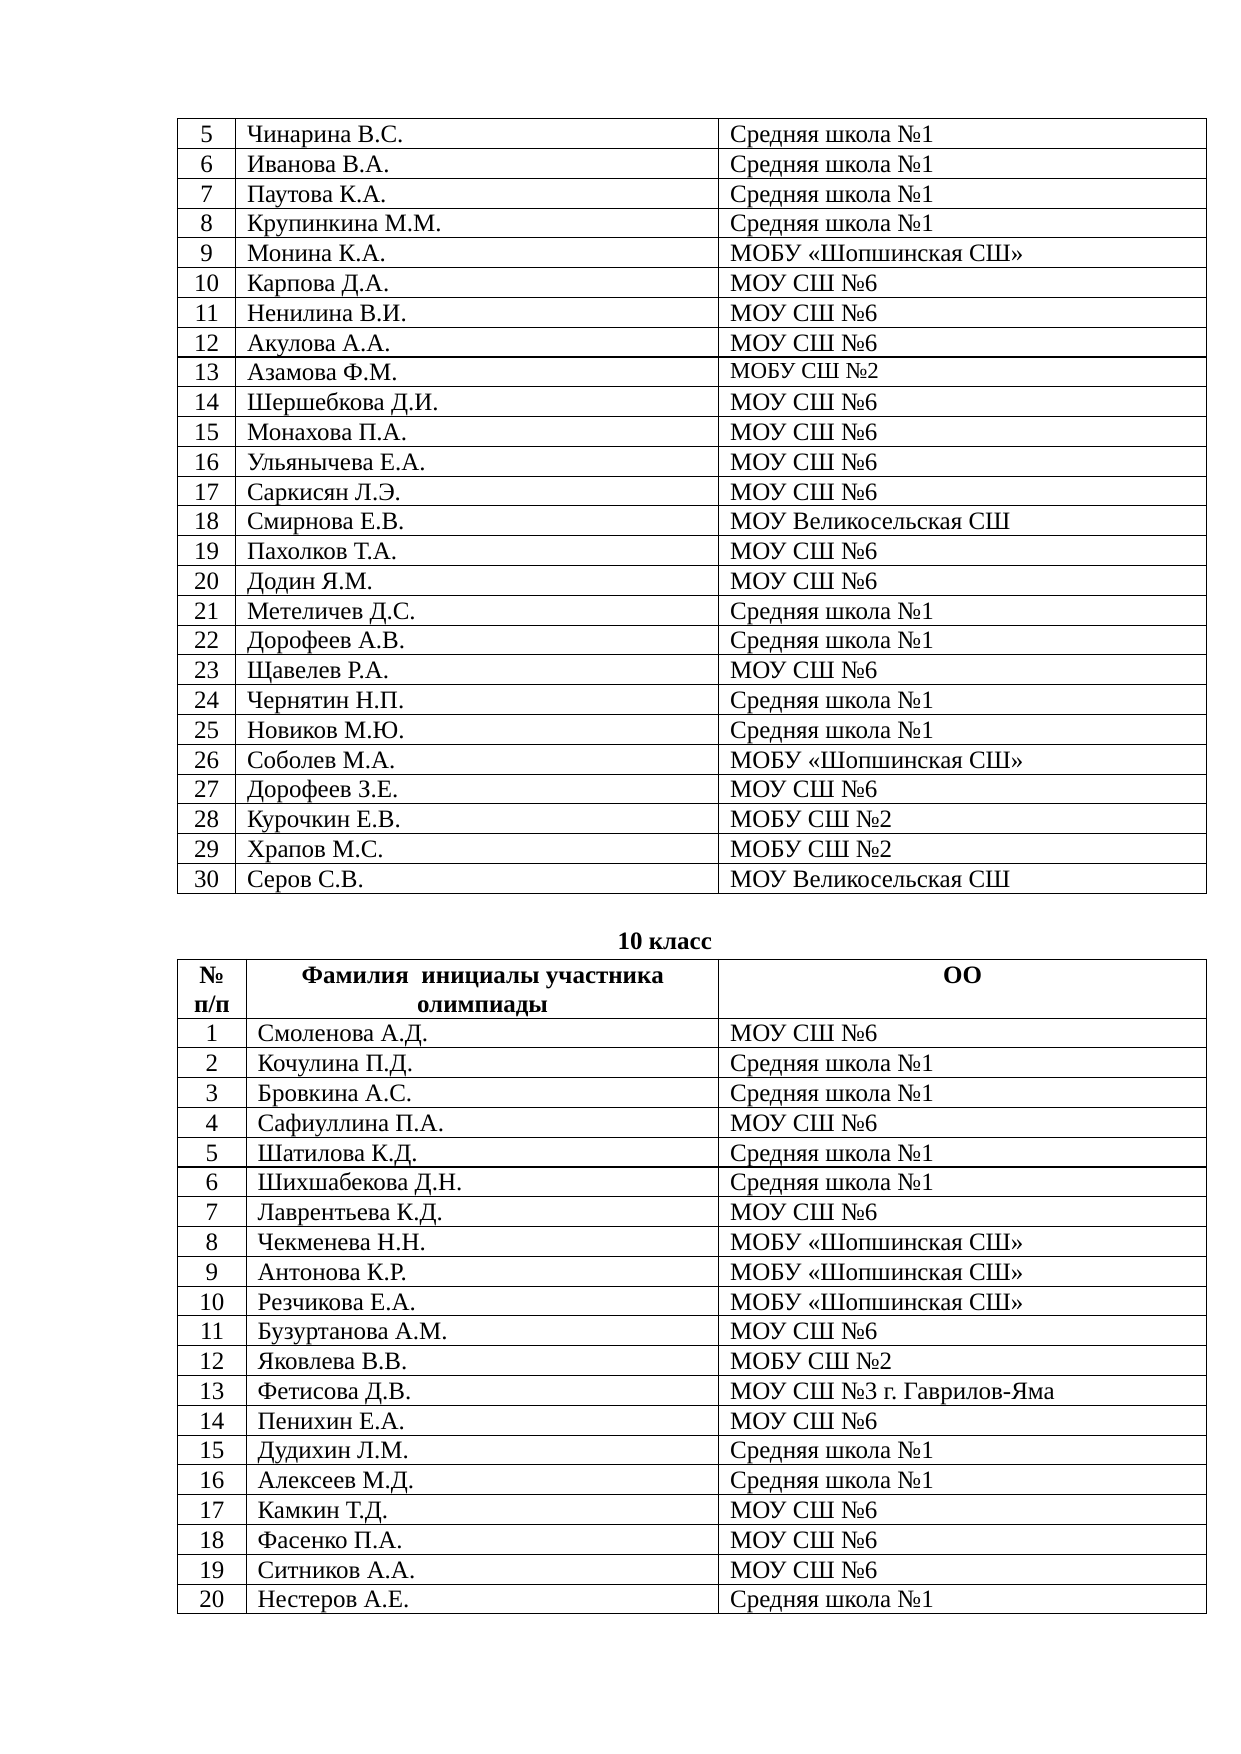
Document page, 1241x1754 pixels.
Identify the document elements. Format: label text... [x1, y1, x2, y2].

table_cell Дудихин Л.М. [247, 1436, 718, 1464]
table_cell МОБУ «Шопшинская СШ» [719, 745, 1206, 773]
table_cell 30 [178, 864, 235, 893]
table_cell 2 [178, 1048, 246, 1077]
table_cell Соболев М.А. [236, 745, 718, 773]
table_cell 25 [178, 715, 235, 744]
table_cell 5 [178, 1138, 246, 1166]
table_cell 22 [178, 626, 235, 654]
table_cell Шихшабекова Д.Н. [247, 1168, 718, 1196]
table_cell МОУ СШ №6 [719, 1525, 1206, 1554]
table_cell Дорофеев З.Е. [236, 775, 718, 803]
table_cell Смирнова Е.В. [236, 506, 718, 535]
table_cell 27 [178, 775, 235, 803]
table_cell МОУ СШ №6 [719, 268, 1206, 297]
table_cell Додин Я.М. [236, 566, 718, 595]
table_cell Иванова В.А. [236, 149, 718, 178]
table_cell МОБУ «Шопшинская СШ» [719, 238, 1206, 267]
table_cell Саркисян Л.Э. [236, 477, 718, 505]
table_cell МОУ СШ №6 [719, 536, 1206, 565]
table_cell МОБУ СШ №2 [719, 358, 1206, 386]
table_cell МОБУ «Шопшинская СШ» [719, 1287, 1206, 1315]
table_cell Бровкина А.С. [247, 1078, 718, 1107]
table_cell 10 [178, 1287, 246, 1315]
table_cell МОУ СШ №6 [719, 1495, 1206, 1524]
table_cell Средняя школа №1 [719, 1465, 1206, 1494]
table_cell Сафиуллина П.А. [247, 1108, 718, 1137]
table_cell Средняя школа №1 [719, 596, 1206, 624]
table_cell Ульянычева Е.А. [236, 447, 718, 476]
table_cell Кочулина П.Д. [247, 1048, 718, 1077]
table_cell МОУ СШ №3 г. Гаврилов-Яма [719, 1376, 1206, 1405]
table_cell 9 [178, 238, 235, 267]
table_cell Храпов М.С. [236, 834, 718, 863]
table_cell 29 [178, 834, 235, 863]
table_cell 6 [178, 149, 235, 178]
table_cell Ненилина В.И. [236, 298, 718, 327]
table_cell 19 [178, 536, 235, 565]
table_cell Монина К.А. [236, 238, 718, 267]
table_cell Средняя школа №1 [719, 1585, 1206, 1613]
table_cell 20 [178, 1585, 246, 1613]
table_cell МОБУ СШ №2 [719, 1346, 1206, 1375]
table_cell 13 [178, 1376, 246, 1405]
table_cell 17 [178, 477, 235, 505]
table_cell Средняя школа №1 [719, 1048, 1206, 1077]
table_cell Средняя школа №1 [719, 715, 1206, 744]
table_cell 13 [178, 358, 235, 386]
table_cell 5 [178, 119, 235, 148]
table_cell 26 [178, 745, 235, 773]
table_cell Резчикова Е.А. [247, 1287, 718, 1315]
table_cell 1 [178, 1019, 246, 1047]
text 10 класс [177, 926, 1152, 955]
table_header ОО [719, 960, 1206, 1017]
table_cell Антонова К.Р. [247, 1257, 718, 1286]
table_cell 16 [178, 1465, 246, 1494]
table_cell МОУ СШ №6 [719, 566, 1206, 595]
table_cell Нестеров А.Е. [247, 1585, 718, 1613]
table_cell 8 [178, 209, 235, 237]
table_cell Яковлева В.В. [247, 1346, 718, 1375]
table_cell 9 [178, 1257, 246, 1286]
table_cell 18 [178, 506, 235, 535]
table_cell МОБУ СШ №2 [719, 834, 1206, 863]
table_cell 18 [178, 1525, 246, 1554]
table_cell 14 [178, 387, 235, 416]
table_cell Средняя школа №1 [719, 1436, 1206, 1464]
table_cell МОУ СШ №6 [719, 655, 1206, 684]
table_cell Шершебкова Д.И. [236, 387, 718, 416]
table_cell Средняя школа №1 [719, 1078, 1206, 1107]
table_header Фамилия инициалы участника олимпиады [247, 960, 718, 1017]
table_cell Новиков М.Ю. [236, 715, 718, 744]
table_cell Ситников А.А. [247, 1555, 718, 1583]
table_cell 6 [178, 1168, 246, 1196]
table_cell МОУ СШ №6 [719, 1406, 1206, 1434]
table_cell Фасенко П.А. [247, 1525, 718, 1554]
table_cell Пенихин Е.А. [247, 1406, 718, 1434]
table_cell 20 [178, 566, 235, 595]
table_cell МОУ СШ №6 [719, 1019, 1206, 1047]
table_cell 15 [178, 1436, 246, 1464]
table_cell Шатилова К.Д. [247, 1138, 718, 1166]
table_cell МОУ СШ №6 [719, 1316, 1206, 1345]
table_cell Карпова Д.А. [236, 268, 718, 297]
table_cell МОБУ СШ №2 [719, 804, 1206, 833]
table_cell 21 [178, 596, 235, 624]
table_cell Средняя школа №1 [719, 149, 1206, 178]
table_cell Средняя школа №1 [719, 1168, 1206, 1196]
table_cell 12 [178, 328, 235, 356]
table_cell Камкин Т.Д. [247, 1495, 718, 1524]
table_cell Алексеев М.Д. [247, 1465, 718, 1494]
table_cell Щавелев Р.А. [236, 655, 718, 684]
table_cell МОУ СШ №6 [719, 1197, 1206, 1226]
table_cell МОУ СШ №6 [719, 1108, 1206, 1137]
table_cell 11 [178, 1316, 246, 1345]
table_cell МОУ СШ №6 [719, 328, 1206, 356]
table_cell МОБУ «Шопшинская СШ» [719, 1257, 1206, 1286]
table_cell Средняя школа №1 [719, 119, 1206, 148]
table_cell МОУ СШ №6 [719, 477, 1206, 505]
table_cell Средняя школа №1 [719, 626, 1206, 654]
table_cell 16 [178, 447, 235, 476]
table_cell 24 [178, 685, 235, 714]
table_cell 10 [178, 268, 235, 297]
table_cell Акулова А.А. [236, 328, 718, 356]
table_header № п/п [178, 960, 246, 1017]
table_cell Средняя школа №1 [719, 179, 1206, 207]
table_cell Пахолков Т.А. [236, 536, 718, 565]
table_cell МОУ СШ №6 [719, 417, 1206, 446]
table_cell Бузуртанова А.М. [247, 1316, 718, 1345]
table_cell Монахова П.А. [236, 417, 718, 446]
table_cell 11 [178, 298, 235, 327]
table_cell Паутова К.А. [236, 179, 718, 207]
table_cell 19 [178, 1555, 246, 1583]
table_cell Метеличев Д.С. [236, 596, 718, 624]
table_cell Курочкин Е.В. [236, 804, 718, 833]
table_cell Средняя школа №1 [719, 209, 1206, 237]
table_cell МОУ Великосельская СШ [719, 506, 1206, 535]
table_cell Чекменева Н.Н. [247, 1227, 718, 1256]
table_cell 7 [178, 179, 235, 207]
table_cell Чернятин Н.П. [236, 685, 718, 714]
table_cell Фетисова Д.В. [247, 1376, 718, 1405]
table_cell 14 [178, 1406, 246, 1434]
table_cell Лаврентьева К.Д. [247, 1197, 718, 1226]
table_cell Средняя школа №1 [719, 1138, 1206, 1166]
table_cell 23 [178, 655, 235, 684]
table_cell 4 [178, 1108, 246, 1137]
table_cell МОУ СШ №6 [719, 298, 1206, 327]
table_cell 3 [178, 1078, 246, 1107]
table_cell 12 [178, 1346, 246, 1375]
table_cell МОУ СШ №6 [719, 387, 1206, 416]
table_cell МОБУ «Шопшинская СШ» [719, 1227, 1206, 1256]
table_cell Серов С.В. [236, 864, 718, 893]
table_cell 28 [178, 804, 235, 833]
table_cell 15 [178, 417, 235, 446]
table_cell МОУ СШ №6 [719, 447, 1206, 476]
table_cell Средняя школа №1 [719, 685, 1206, 714]
table_cell 17 [178, 1495, 246, 1524]
table_cell Чинарина В.С. [236, 119, 718, 148]
table_cell МОУ СШ №6 [719, 1555, 1206, 1583]
table_cell 7 [178, 1197, 246, 1226]
table_cell МОУ СШ №6 [719, 775, 1206, 803]
table_cell Смоленова А.Д. [247, 1019, 718, 1047]
table_cell 8 [178, 1227, 246, 1256]
table_cell Крупинкина М.М. [236, 209, 718, 237]
table_cell Азамова Ф.М. [236, 358, 718, 386]
table_cell Дорофеев А.В. [236, 626, 718, 654]
table_cell МОУ Великосельская СШ [719, 864, 1206, 893]
